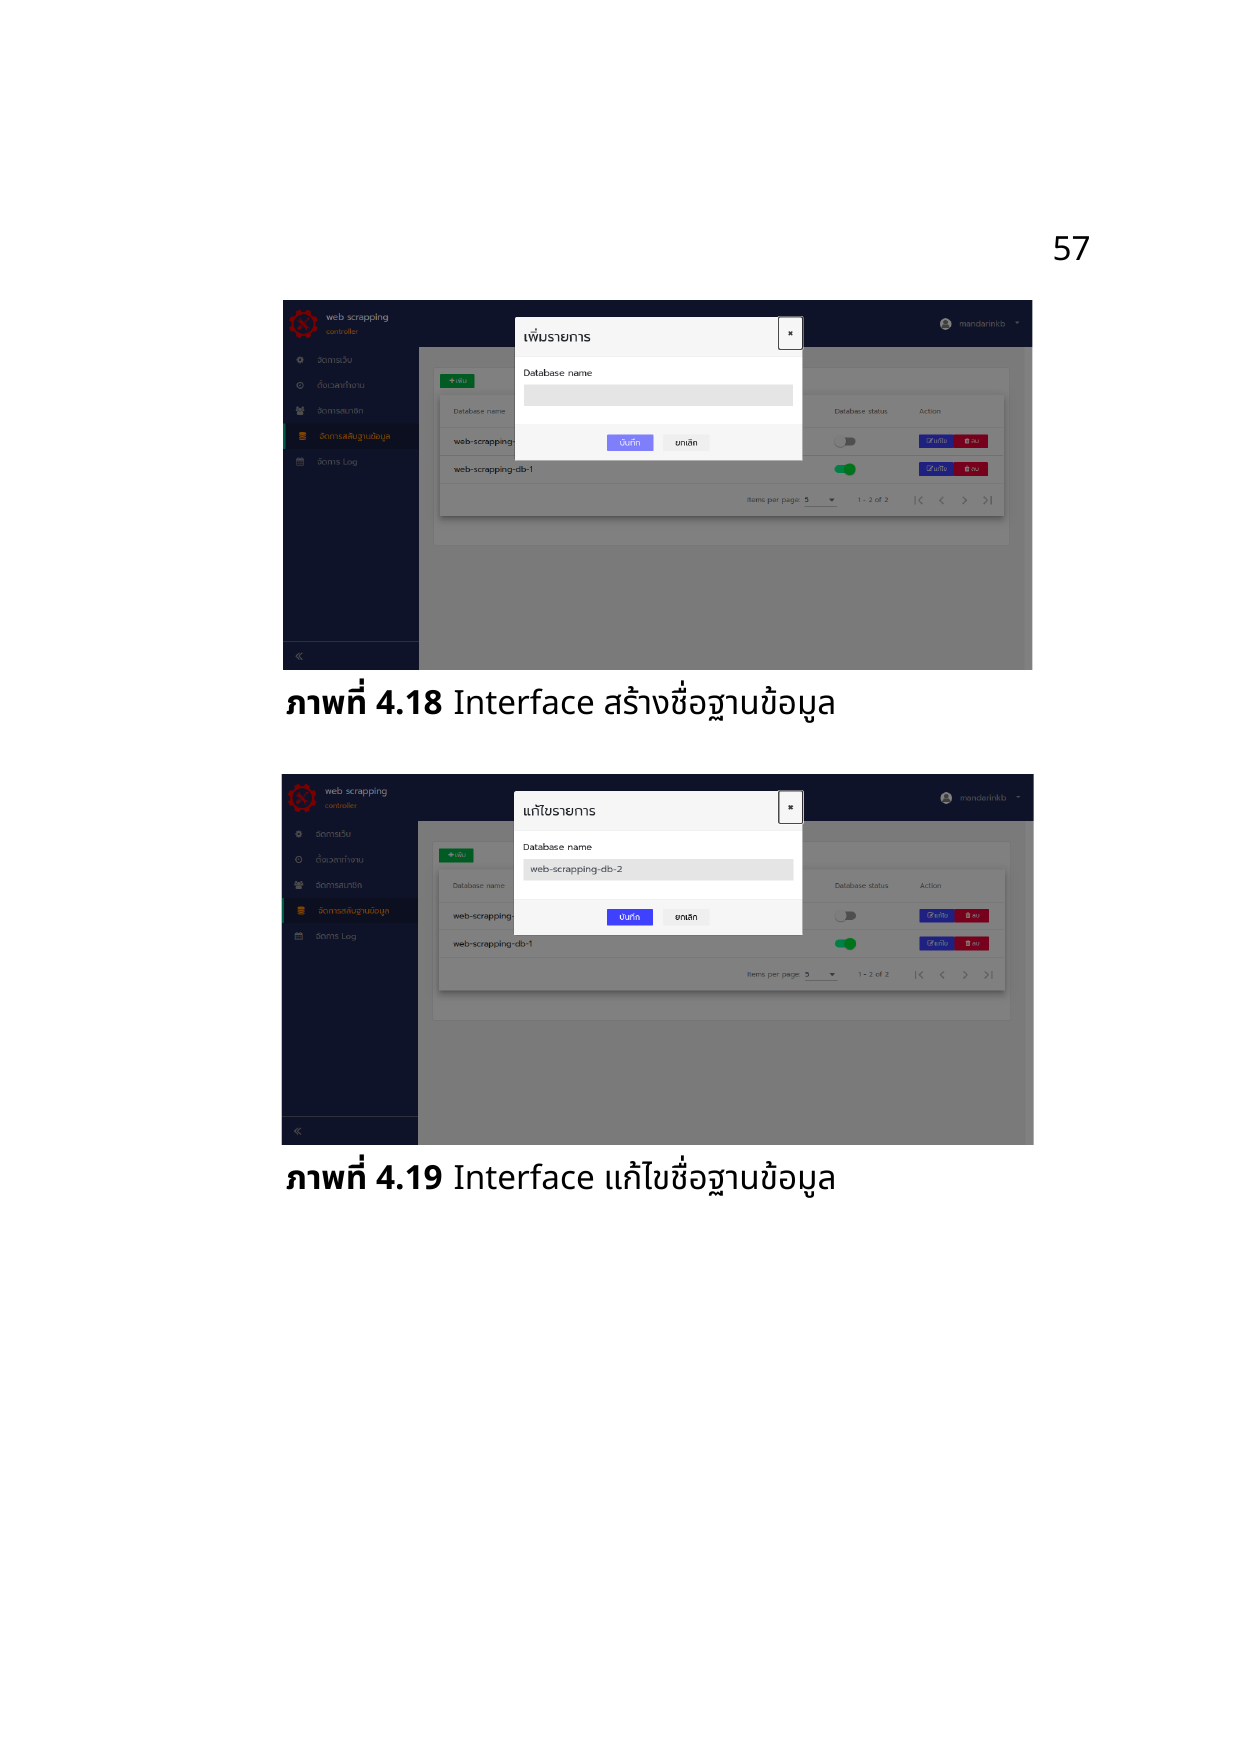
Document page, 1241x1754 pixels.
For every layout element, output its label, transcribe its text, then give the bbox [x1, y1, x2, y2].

picture [283, 300, 1033, 670]
text ภาพที่ 4.18 Interface สร้างชื่อฐานข้อมูล [225, 670, 1091, 729]
text ภาพที่ 4.19 Interface แก้ไขชื่อฐานข้อมูล [225, 1145, 1091, 1204]
picture [281, 774, 1034, 1145]
